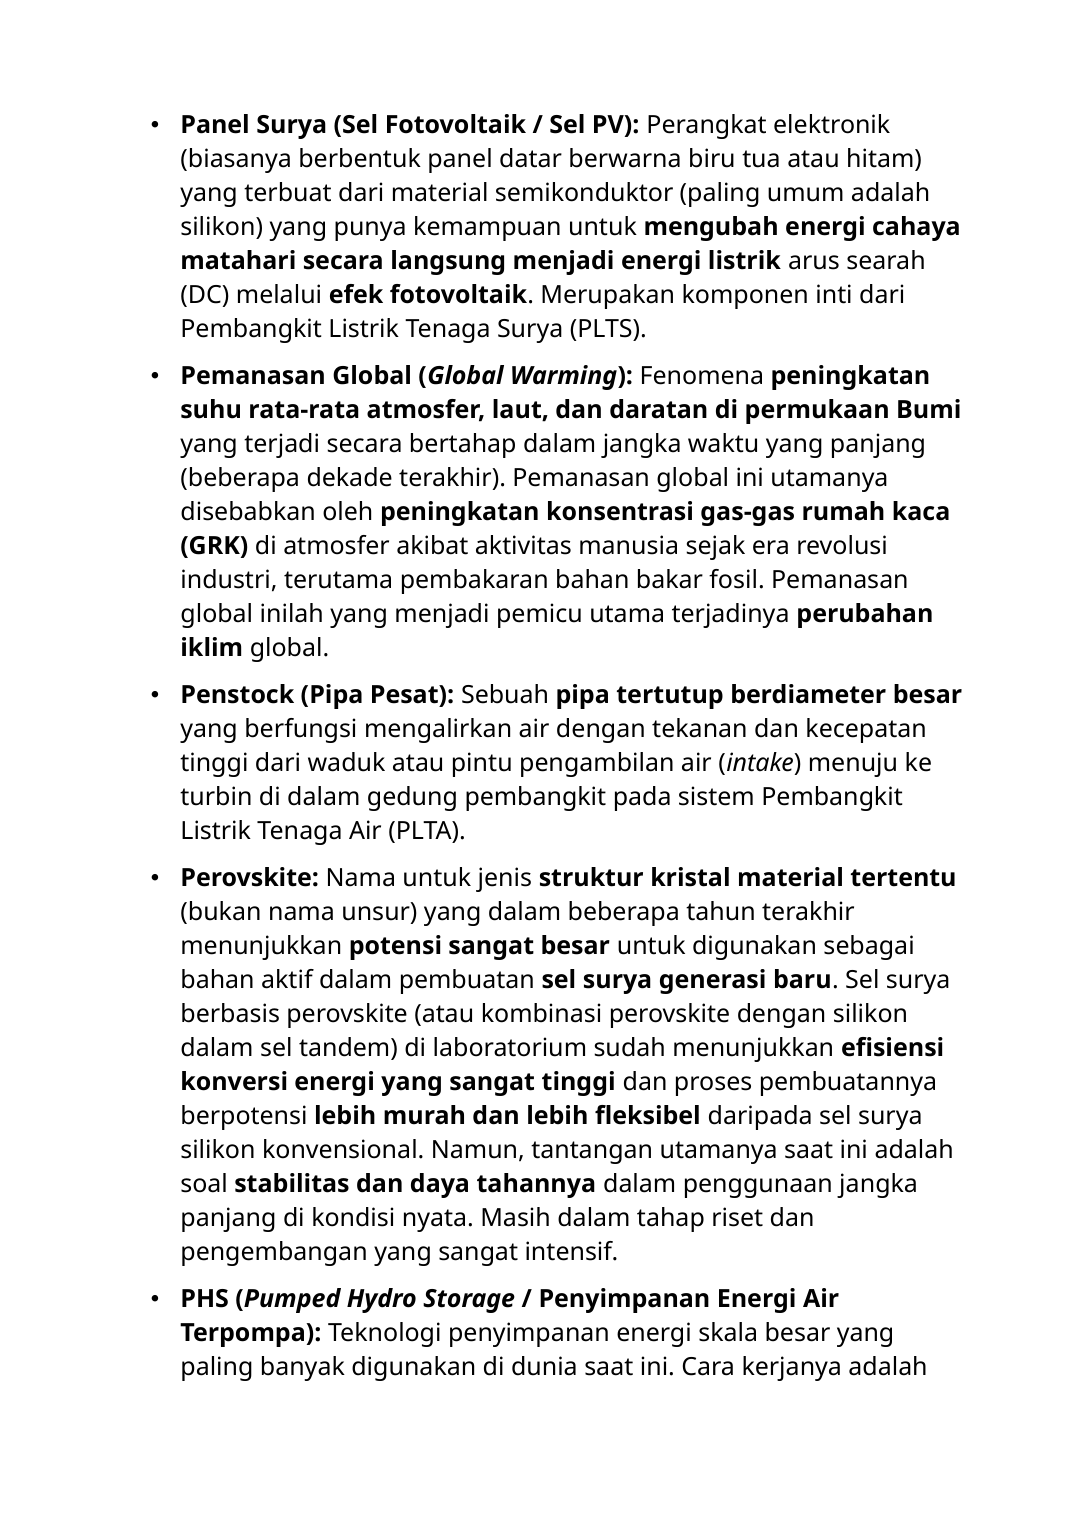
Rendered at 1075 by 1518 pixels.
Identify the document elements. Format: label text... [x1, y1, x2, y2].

list Panel Surya (Sel Fotovoltaik / Sel PV): Perangkat elektronik (biasanya berbentuk panel datar berwarna biru tua atau hitam) yang terbuat dari material semikonduktor (paling umum adalah silikon) yang punya kemampuan untuk mengubah energi cahaya matahari secara langsung menjadi energi listrik arus searah (DC) melalui efek fotovoltaik. Merupakan komponen inti dari Pembangkit Listrik Tenaga Surya (PLTS). [151, 106, 968, 345]
list Penstock (Pipa Pesat): Sebuah pipa tertutup berdiameter besar yang berfungsi mengalirkan air dengan tekanan dan kecepatan tinggi dari waduk atau pintu pengambilan air (intake) menuju ke turbin di dalam gedung pembangkit pada sistem Pembangkit Listrik Tenaga Air (PLTA). [151, 676, 968, 847]
list Pemanasan Global (Global Warming): Fenomena peningkatan suhu rata-rata atmosfer, laut, dan daratan di permukaan Bumi yang terjadi secara bertahap dalam jangka waktu yang panjang (beberapa dekade terakhir). Pemanasan global ini utamanya disebabkan oleh peningkatan konsentrasi gas-gas rumah kaca (GRK) di atmosfer akibat aktivitas manusia sejak era revolusi industri, terutama pembakaran bahan bakar fosil. Pemanasan global inilah yang menjadi pemicu utama terjadinya perubahan iklim global. [151, 357, 968, 664]
list Perovskite: Nama untuk jenis struktur kristal material tertentu (bukan nama unsur) yang dalam beberapa tahun terakhir menunjukkan potensi sangat besar untuk digunakan sebagai bahan aktif dalam pembuatan sel surya generasi baru. Sel surya berbasis perovskite (atau kombinasi perovskite dengan silikon dalam sel tandem) di laboratorium sudah menunjukkan efisiensi konversi energi yang sangat tinggi dan proses pembuatannya berpotensi lebih murah dan lebih fleksibel daripada sel surya silikon konvensional. Namun, tantangan utamanya saat ini adalah soal stabilitas dan daya tahannya dalam penggunaan jangka panjang di kondisi nyata. Masih dalam tahap riset dan pengembangan yang sangat intensif. [151, 859, 968, 1268]
list PHS (Pumped Hydro Storage / Penyimpanan Energi Air Terpompa): Teknologi penyimpanan energi skala besar yang paling banyak digunakan di dunia saat ini. Cara kerjanya adalah [151, 1281, 968, 1383]
